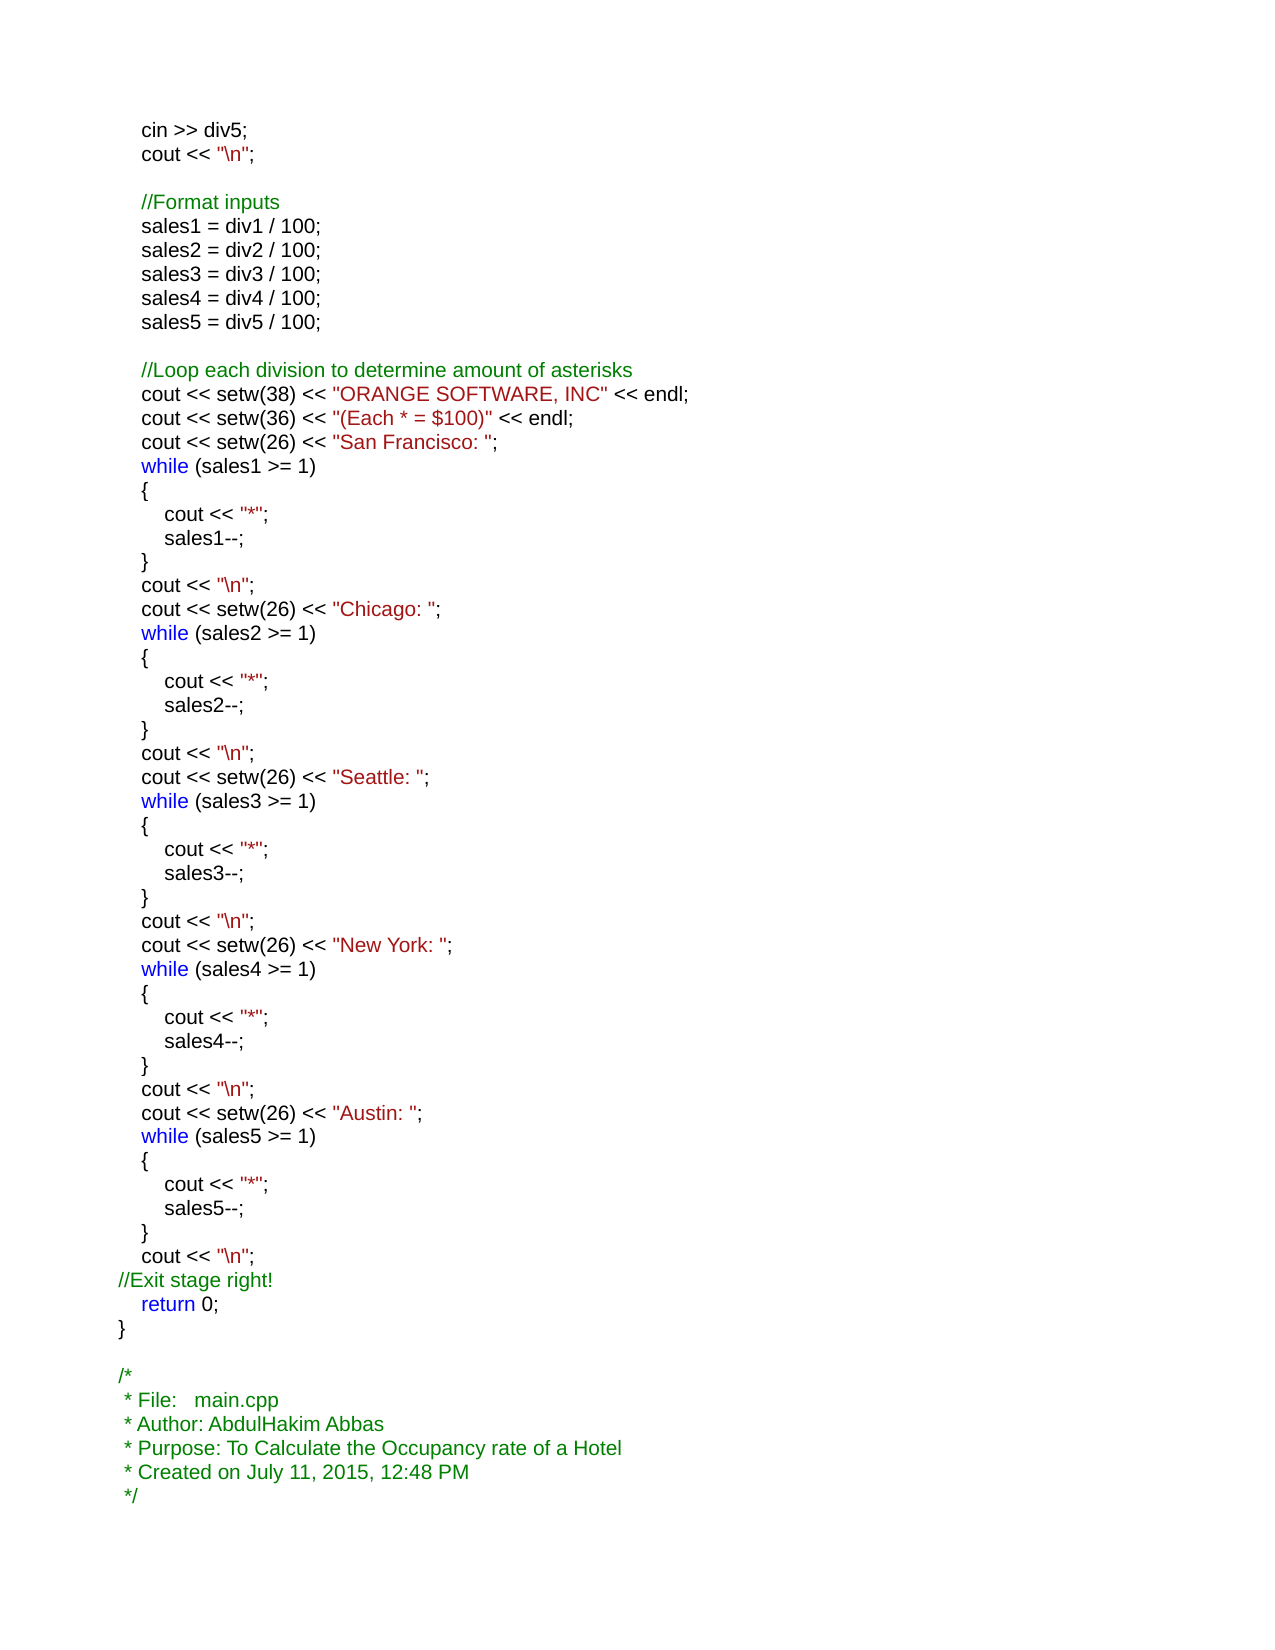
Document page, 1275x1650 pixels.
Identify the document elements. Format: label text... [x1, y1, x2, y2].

text cout << setw(26) << "Seattle: "; [118, 765, 1157, 789]
text { [118, 645, 1157, 669]
text while (sales3 >= 1) [118, 789, 1157, 813]
text cout << "*"; [118, 837, 1157, 861]
text cout << setw(36) << "(Each * = $100)" << endl; [118, 406, 1157, 429]
text * Purpose: To Calculate the Occupancy rate of a Hotel [118, 1436, 1157, 1460]
text } [118, 885, 1157, 909]
text * File: main.cpp [118, 1388, 1157, 1412]
text } [118, 549, 1157, 573]
text } [118, 717, 1157, 741]
text */ [118, 1484, 1157, 1508]
text cout << setw(26) << "New York: "; [118, 933, 1157, 957]
text //Loop each division to determine amount of asterisks [118, 358, 1157, 382]
text cout << "*"; [118, 669, 1157, 693]
text cout << "*"; [118, 501, 1157, 525]
text cout << setw(26) << "San Francisco: "; [118, 429, 1157, 453]
text } [118, 1052, 1157, 1076]
text cout << "\n"; [118, 573, 1157, 597]
text cout << "\n"; [118, 1076, 1157, 1100]
text //Exit stage right! [118, 1268, 1157, 1292]
text cout << setw(26) << "Austin: "; [118, 1100, 1157, 1124]
text cout << setw(38) << "ORANGE SOFTWARE, INC" << endl; [118, 382, 1157, 406]
text sales2 = div2 / 100; [118, 238, 1157, 262]
text sales3--; [118, 861, 1157, 885]
text sales2--; [118, 693, 1157, 717]
text * Created on July 11, 2015, 12:48 PM [118, 1460, 1157, 1484]
text sales4 = div4 / 100; [118, 286, 1157, 310]
text return 0; [118, 1292, 1157, 1316]
text while (sales4 >= 1) [118, 957, 1157, 981]
text cin >> div5; [118, 118, 1157, 142]
text /* [118, 1364, 1157, 1388]
text //Format inputs [118, 190, 1157, 214]
text cout << setw(26) << "Chicago: "; [118, 597, 1157, 621]
text while (sales5 >= 1) [118, 1124, 1157, 1148]
text { [118, 981, 1157, 1004]
text cout << "\n"; [118, 142, 1157, 166]
text { [118, 813, 1157, 837]
text sales4--; [118, 1028, 1157, 1052]
text sales5--; [118, 1196, 1157, 1220]
text { [118, 1148, 1157, 1172]
text sales5 = div5 / 100; [118, 310, 1157, 334]
text cout << "*"; [118, 1004, 1157, 1028]
text sales1--; [118, 525, 1157, 549]
text } [118, 1316, 1157, 1340]
text cout << "*"; [118, 1172, 1157, 1196]
text while (sales1 >= 1) [118, 453, 1157, 477]
text cout << "\n"; [118, 1244, 1157, 1268]
text * Author: AbdulHakim Abbas [118, 1412, 1157, 1436]
text cout << "\n"; [118, 741, 1157, 765]
text while (sales2 >= 1) [118, 621, 1157, 645]
text cout << "\n"; [118, 909, 1157, 933]
text { [118, 477, 1157, 501]
text sales1 = div1 / 100; [118, 214, 1157, 238]
text sales3 = div3 / 100; [118, 262, 1157, 286]
text } [118, 1220, 1157, 1244]
